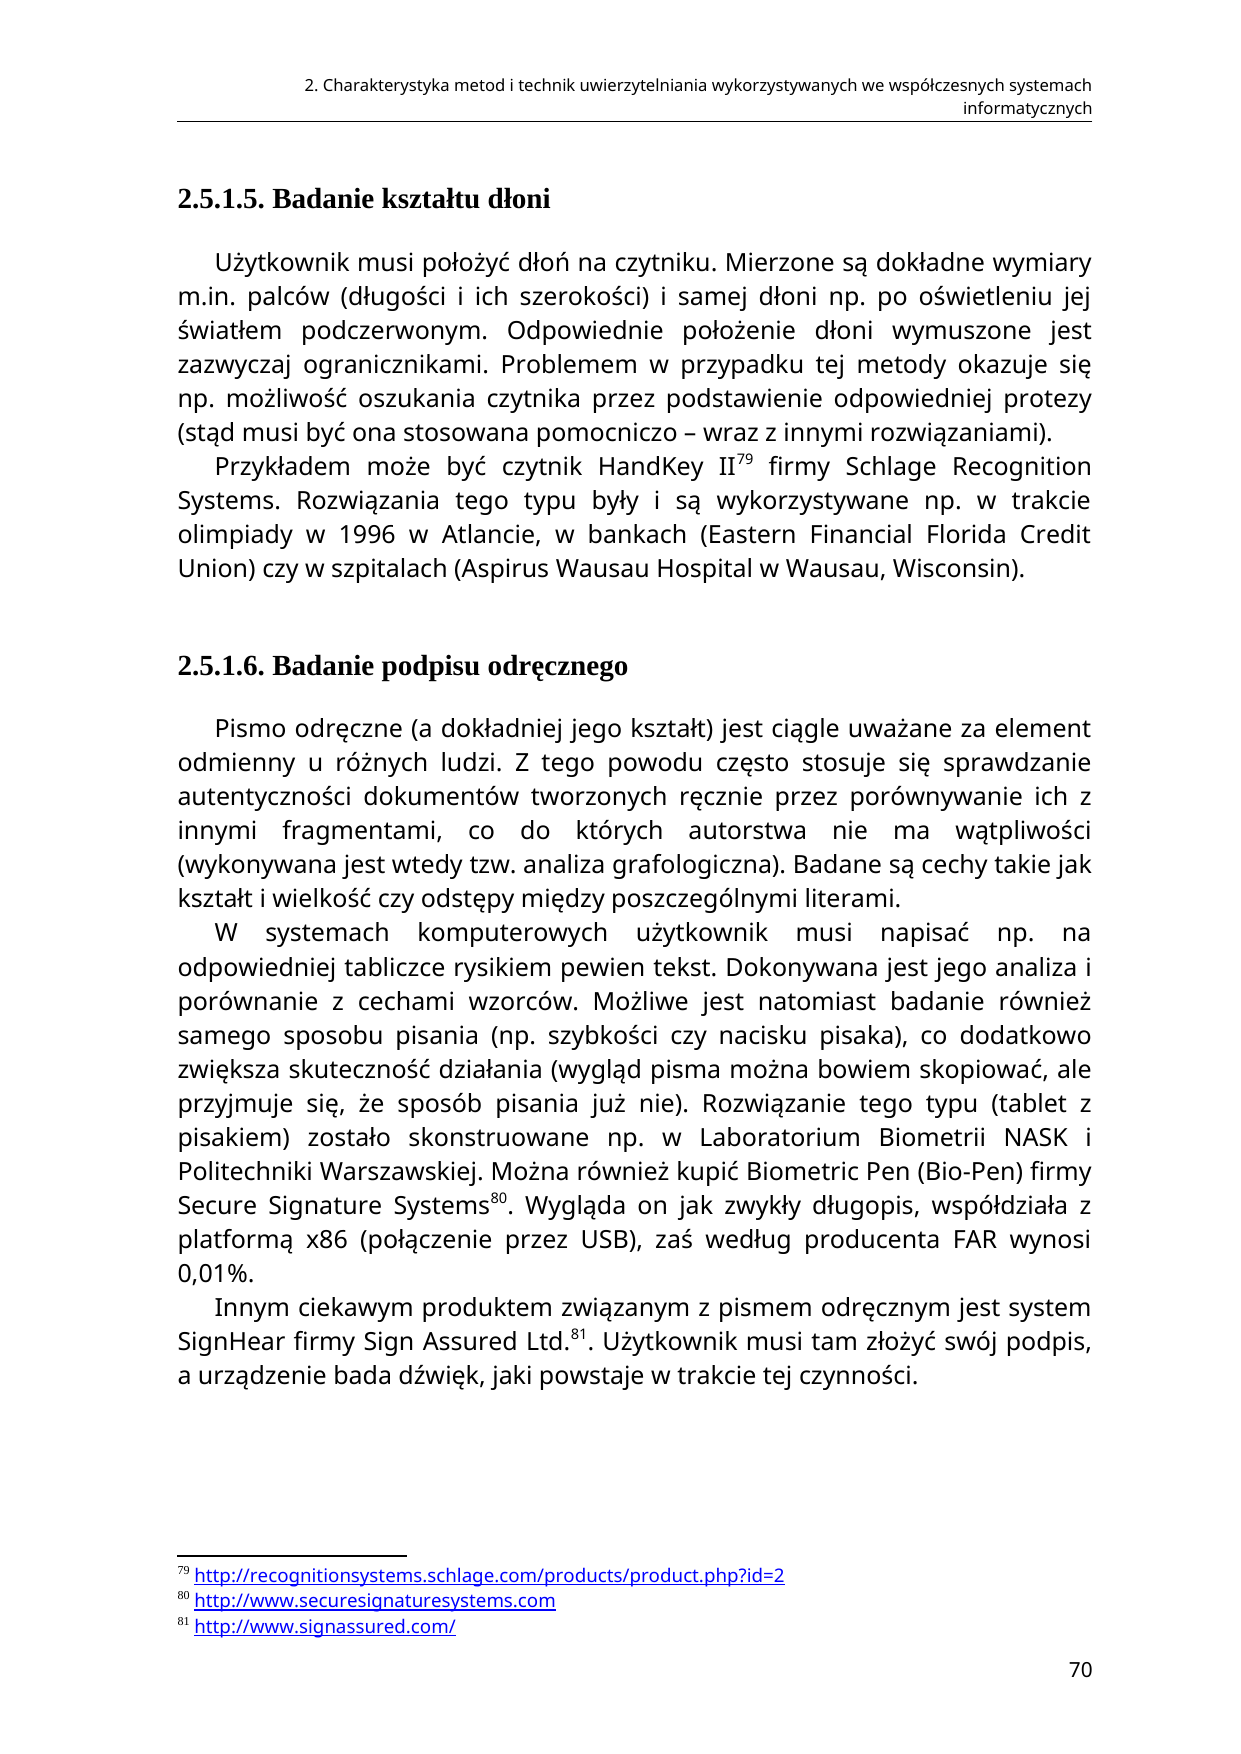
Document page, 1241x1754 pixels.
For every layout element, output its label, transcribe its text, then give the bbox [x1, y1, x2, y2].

text Innym ciekawym produktem związanym z pismem odręcznym jest system SignHear firmy Sign Assured Ltd.. Użytkownik musi tam złożyć swój podpis, a urządzenie bada dźwięk, jaki powstaje w trakcie tej czynności. [177, 1290, 1092, 1392]
text W systemach komputerowych użytkownik musi napisać np. na odpowiedniej tabliczce rysikiem pewien tekst. Dokonywana jest jego analiza i porównanie z cechami wzorców. Możliwe jest natomiast badanie również samego sposobu pisania (np. szybkości czy nacisku pisaka), co dodatkowo zwiększa skuteczność działania (wygląd pisma można bowiem skopiować, ale przyjmuje się, że sposób pisania już nie). Rozwiązanie tego typu (tablet z pisakiem) zostało skonstruowane np. w Laboratorium Biometrii NASK i Politechniki Warszawskiej. Można również kupić Biometric Pen (Bio-Pen) firmy Secure Signature Systems. Wygląda on jak zwykły długopis, współdziała z platformą x86 (połączenie przez USB), zaś według producenta FAR wynosi 0,01%. [177, 915, 1092, 1290]
text http://www.signassured.com/ [177, 1613, 1092, 1639]
text Przykładem może być czytnik HandKey II firmy Schlage Recognition Systems. Rozwiązania tego typu były i są wykorzystywane np. w trakcie olimpiady w 1996 w Atlancie, w bankach (Eastern Financial Florida Credit Union) czy w szpitalach (Aspirus Wausau Hospital w Wausau, Wisconsin). [177, 448, 1092, 585]
text http://www.securesignaturesystems.com [177, 1588, 1092, 1613]
text http://recognitionsystems.schlage.com/products/product.php?id=2 [177, 1562, 1092, 1588]
subtitle 2.5.1.5. Badanie kształtu dłoni [177, 181, 1092, 215]
text Pismo odręczne (a dokładniej jego kształt) jest ciągle uważane za element odmienny u różnych ludzi. Z tego powodu często stosuje się sprawdzanie autentyczności dokumentów tworzonych ręcznie przez porównywanie ich z innymi fragmentami, co do których autorstwa nie ma wątpliwości (wykonywana jest wtedy tzw. analiza grafologiczna). Badane są cechy takie jak kształt i wielkość czy odstępy między poszczególnymi literami. [177, 711, 1092, 915]
text Użytkownik musi położyć dłoń na czytniku. Mierzone są dokładne wymiary m.in. palców (długości i ich szerokości) i samej dłoni np. po oświetleniu jej światłem podczerwonym. Odpowiednie położenie dłoni wymuszone jest zazwyczaj ogranicznikami. Problemem w przypadku tej metody okazuje się np. możliwość oszukania czytnika przez podstawienie odpowiedniej protezy (stąd musi być ona stosowana pomocniczo – wraz z innymi rozwiązaniami). [177, 244, 1092, 448]
subtitle 2.5.1.6. Badanie podpisu odręcznego [177, 648, 1092, 682]
